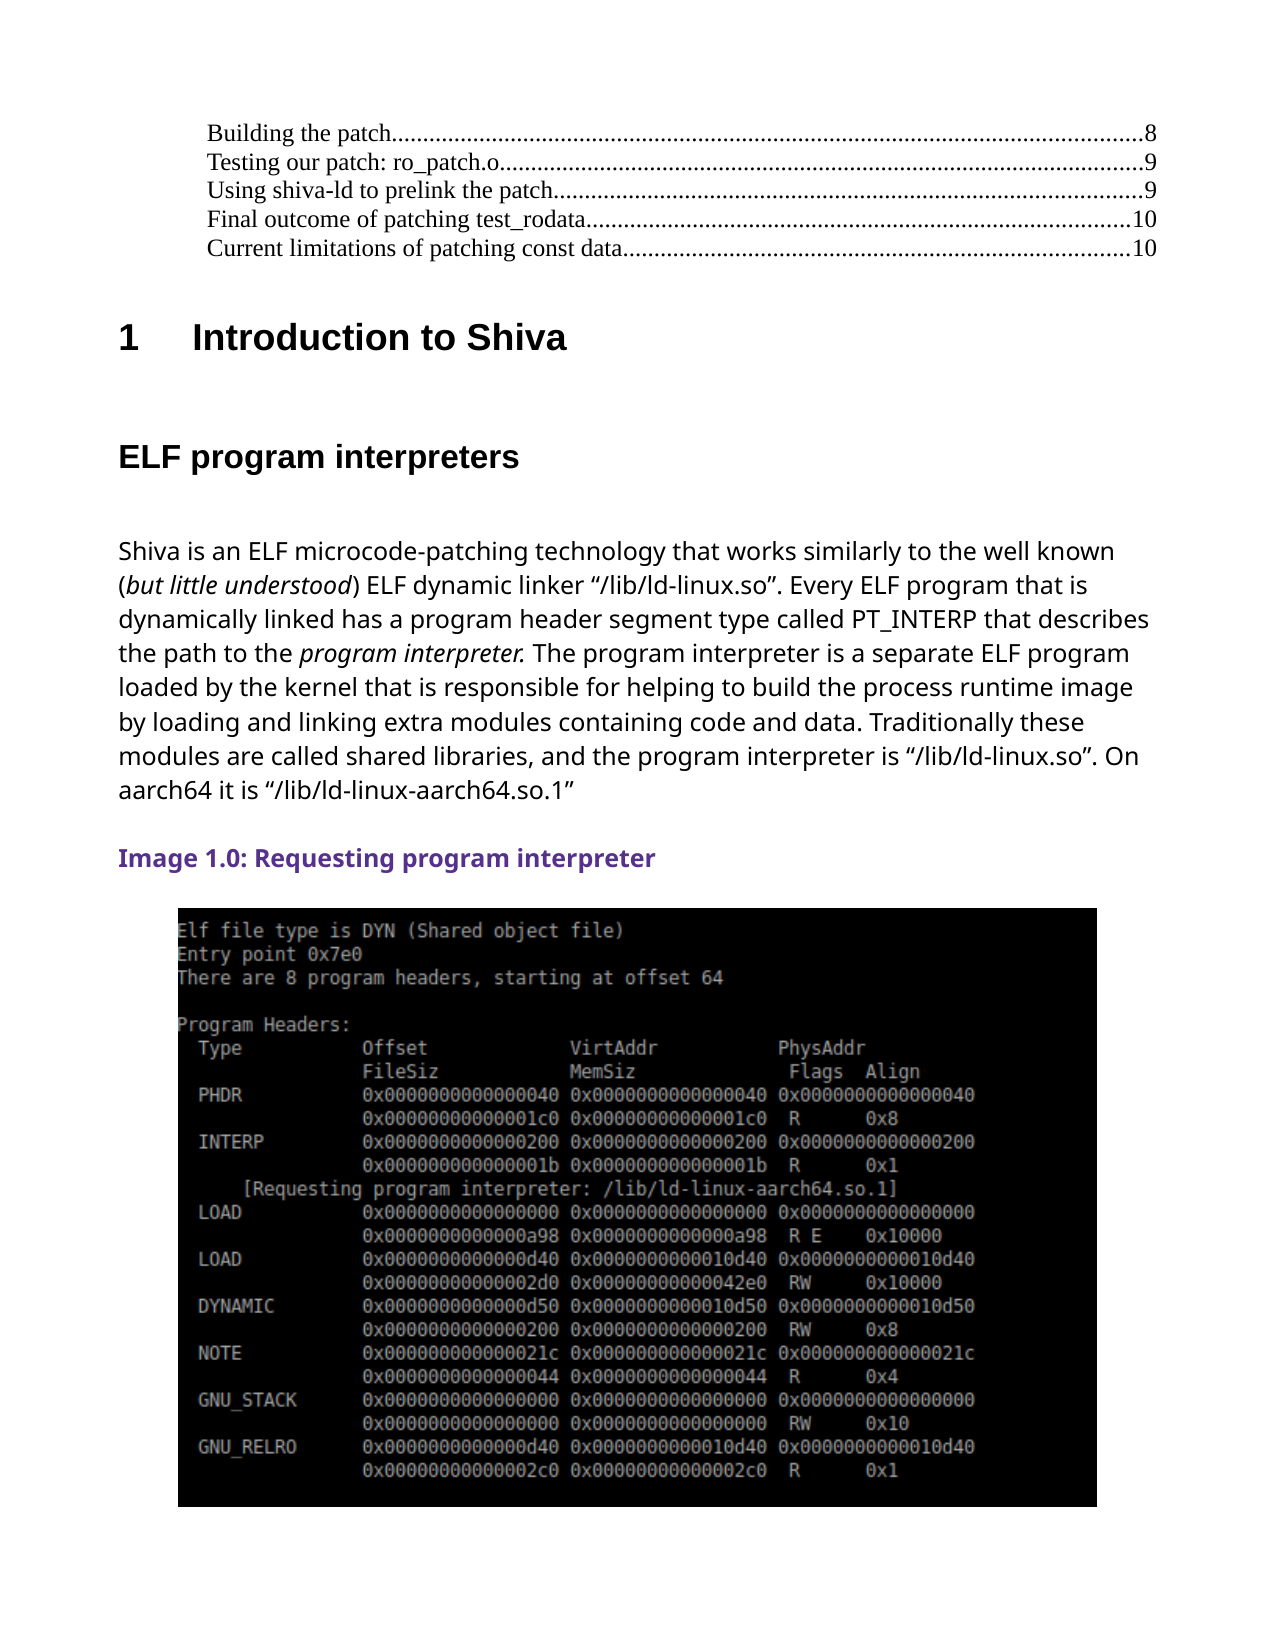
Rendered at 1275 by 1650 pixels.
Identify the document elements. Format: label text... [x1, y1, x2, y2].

text Final outcome of patching test_rodata 10 [207, 204, 1157, 233]
picture [178, 908, 1097, 1507]
text Building the patch 8 [207, 118, 1157, 147]
text Current limitations of patching const data 10 [207, 233, 1157, 262]
text Image 1.0: Requesting program interpreter [118, 840, 1157, 874]
text Shiva is an ELF microcode-patching technology that works similarly to the well known (but little understood) ELF dynamic linker “/lib/ld-linux.so”. Every ELF program that is dynamically linked has a program header segment type called PT_INTERP that describes the path to the program interpreter. The program interpreter is a separate ELF program loaded by the kernel that is responsible for helping to build the process runtime image by loading and linking extra modules containing code and data. Traditionally these modules are called shared libraries, and the program interpreter is “/lib/ld-linux.so”. On aarch64 it is “/lib/ld-linux-aarch64.so.1” [118, 534, 1157, 806]
subtitle Introduction to Shiva [118, 316, 1157, 359]
text Using shiva-ld to prelink the patch 9 [207, 176, 1157, 204]
subtitle ELF program interpreters [118, 437, 1157, 476]
text Testing our patch: ro_patch.o 9 [207, 147, 1157, 176]
